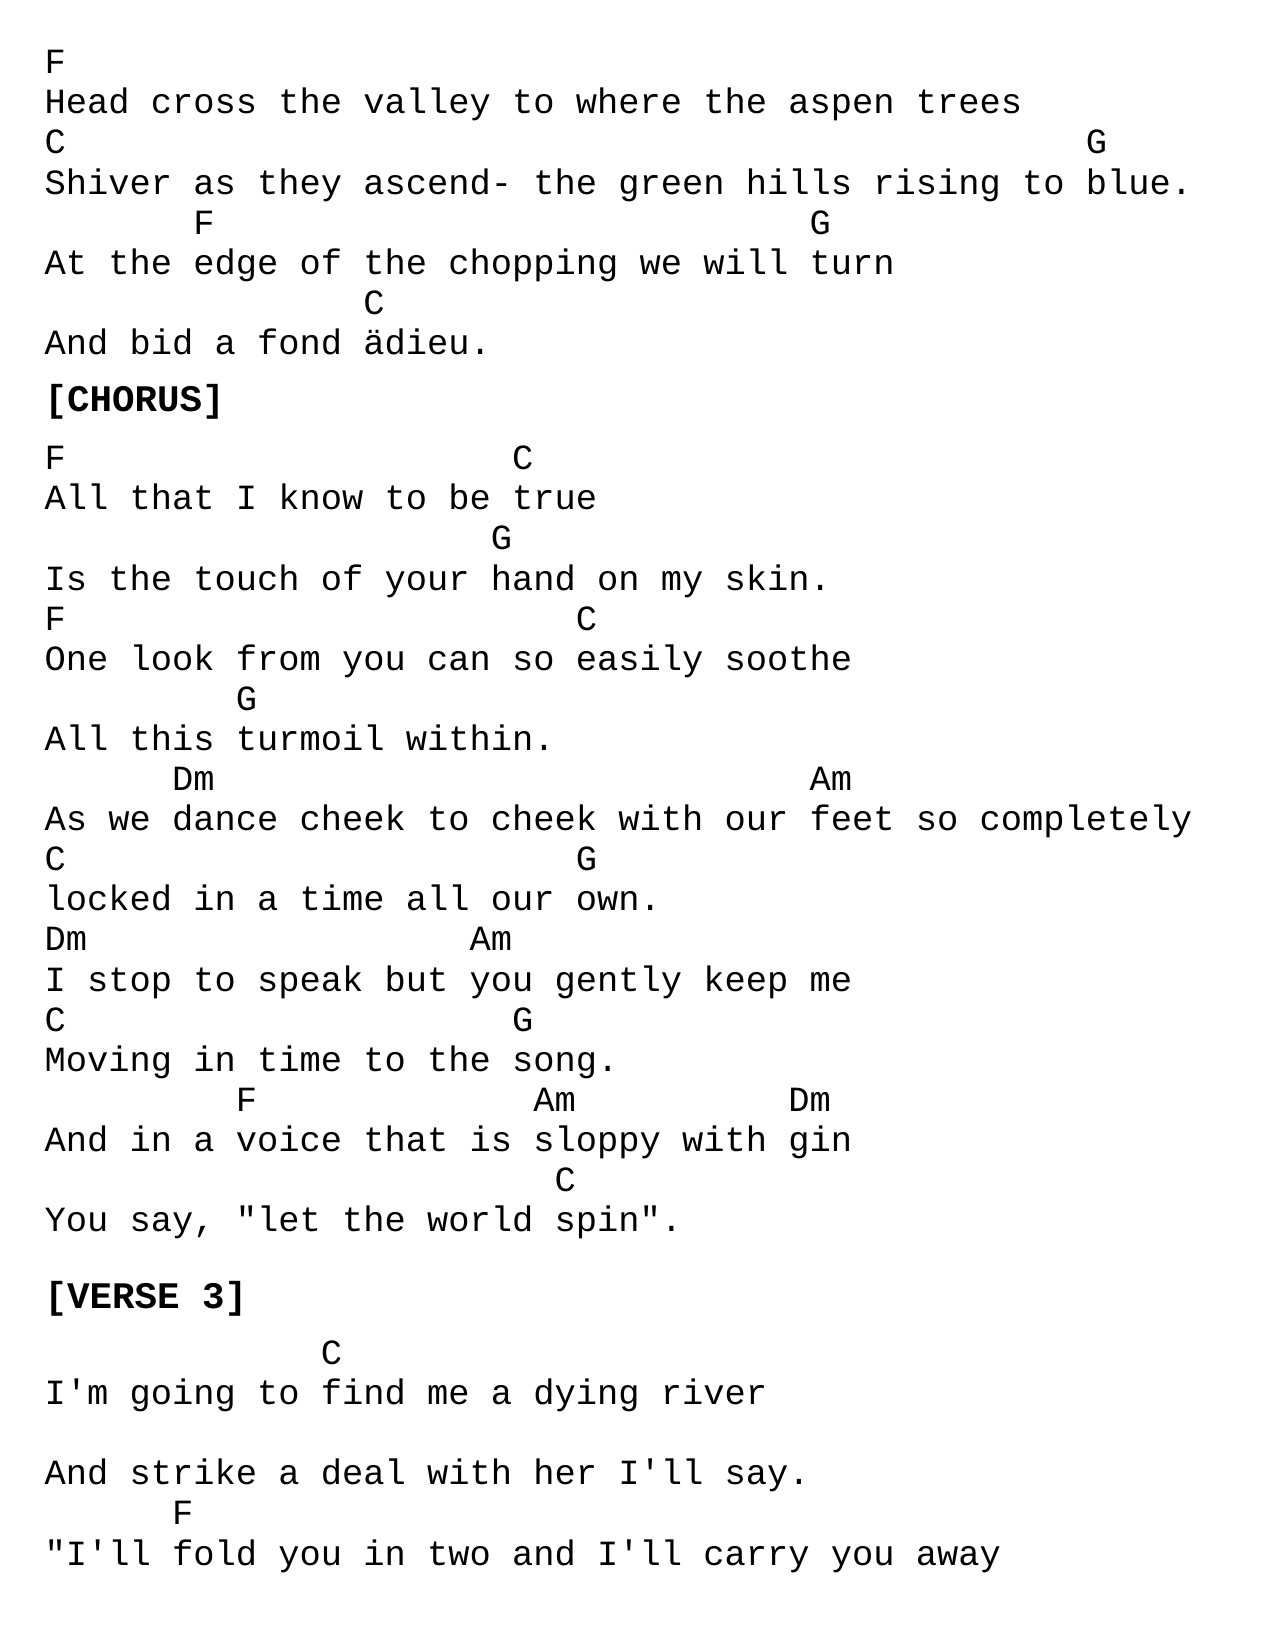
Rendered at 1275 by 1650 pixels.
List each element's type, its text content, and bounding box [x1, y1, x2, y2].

text C [44, 285, 1231, 325]
text C [44, 1335, 1231, 1375]
text C [44, 1162, 1231, 1202]
text At the edge of the chopping we will turn [44, 245, 1231, 285]
subtitle [VERSE 3] [44, 1278, 1231, 1320]
text "I'll fold you in two and I'll carry you away [44, 1535, 1231, 1576]
text Dm Am [44, 761, 1231, 801]
text All this turmoil within. [44, 721, 1231, 761]
text Is the touch of your hand on my skin. [44, 560, 1231, 601]
text G [44, 520, 1231, 560]
text C G [44, 841, 1231, 881]
text F Am Dm [44, 1082, 1231, 1122]
text All that I know to be true [44, 480, 1231, 520]
text One look from you can so easily soothe [44, 641, 1231, 681]
text F [44, 1495, 1231, 1535]
text F [44, 44, 1231, 84]
text Head cross the valley to where the aspen trees [44, 84, 1231, 124]
text Dm Am [44, 921, 1231, 961]
text C G [44, 124, 1231, 164]
text And strike a deal with her I'll say. [44, 1455, 1231, 1495]
text As we dance cheek to cheek with our feet so completely [44, 801, 1231, 841]
text F C [44, 440, 1231, 480]
text locked in a time all our own. [44, 881, 1231, 921]
text I stop to speak but you gently keep me [44, 961, 1231, 1002]
text I'm going to find me a dying river [44, 1375, 1231, 1415]
text And in a voice that is sloppy with gin [44, 1122, 1231, 1162]
text F C [44, 601, 1231, 641]
text And bid a fond ädieu. [44, 325, 1231, 365]
text Shiver as they ascend- the green hills rising to blue. [44, 164, 1231, 205]
text You say, "let the world spin". [44, 1202, 1231, 1242]
subtitle [CHORUS] [44, 380, 1231, 422]
text F G [44, 205, 1231, 245]
text Moving in time to the song. [44, 1042, 1231, 1082]
text C G [44, 1002, 1231, 1042]
text G [44, 681, 1231, 721]
